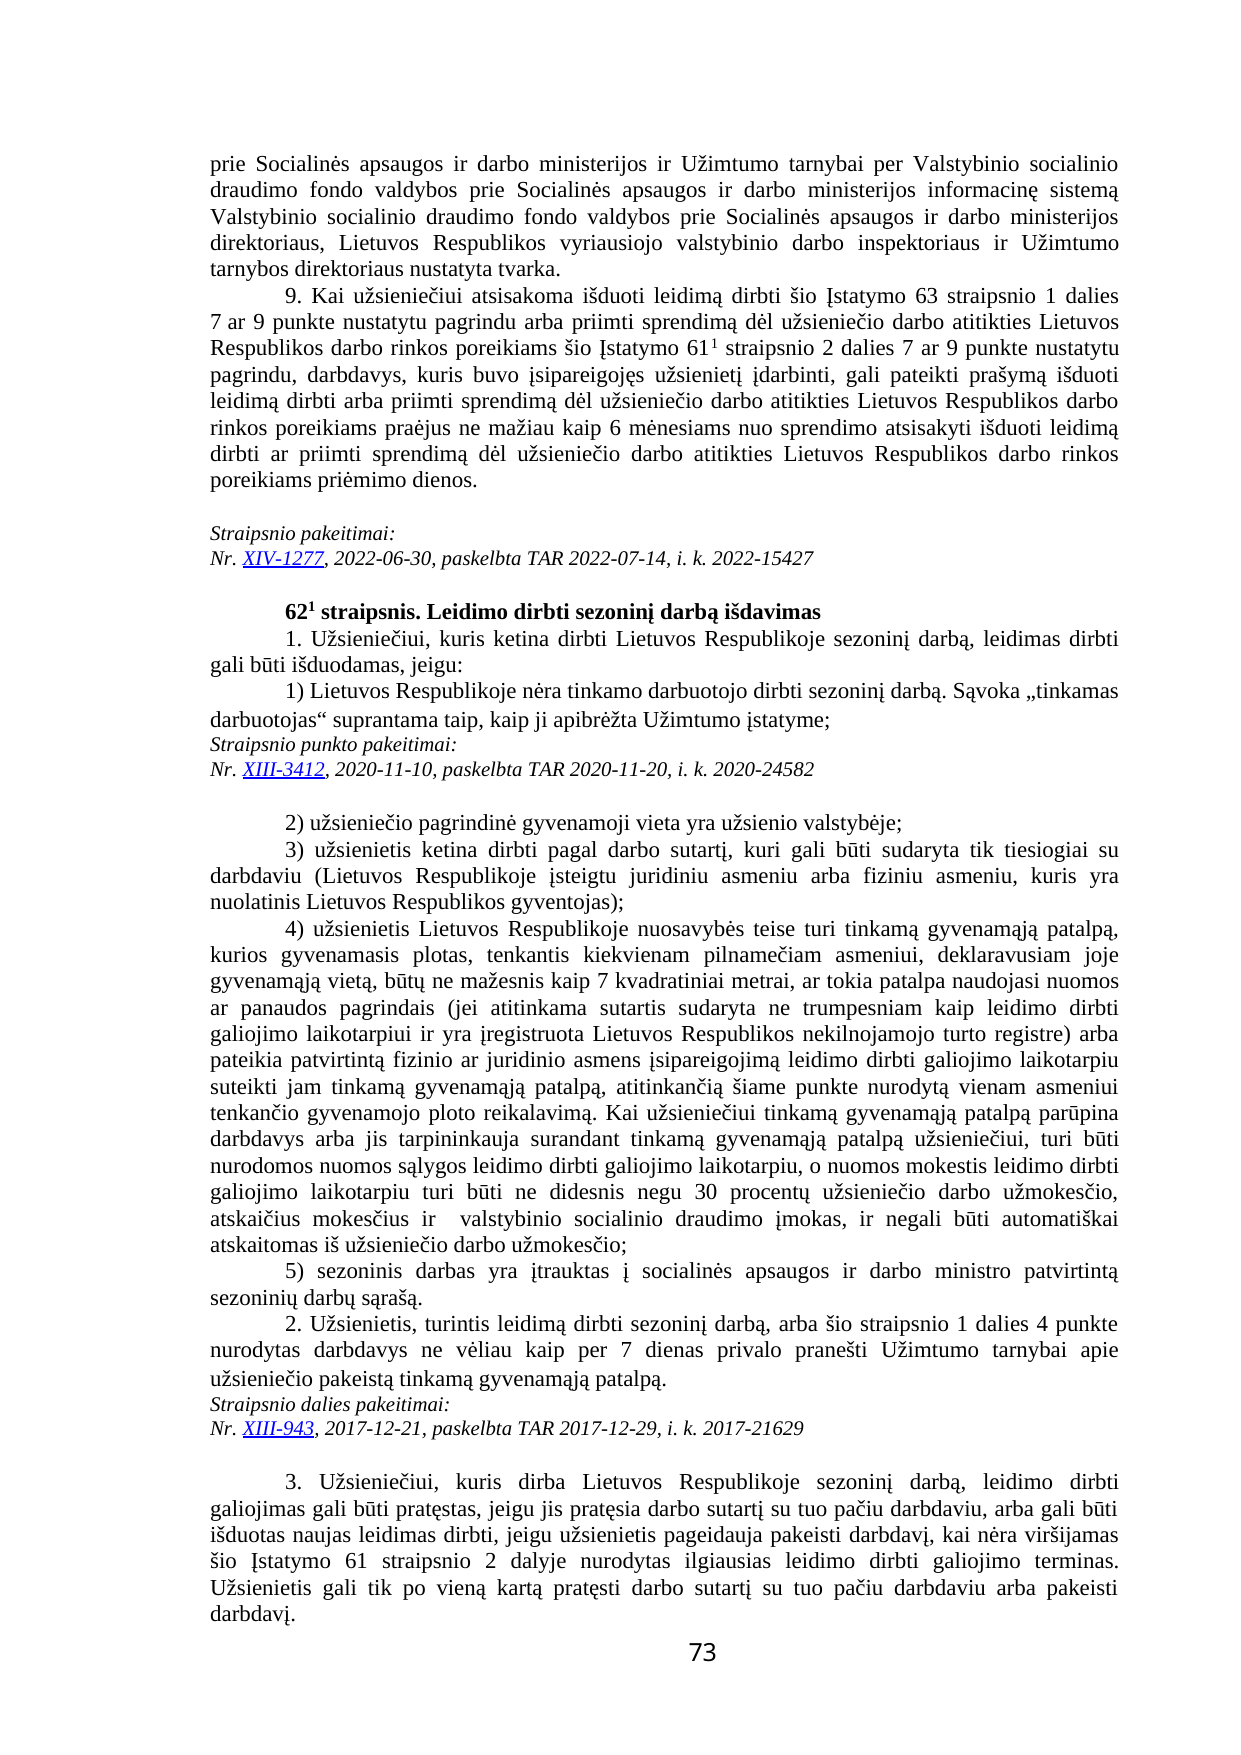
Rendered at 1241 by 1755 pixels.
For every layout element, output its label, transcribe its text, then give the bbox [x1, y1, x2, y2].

text 9. Kai užsieniečiui atsisakoma išduoti leidimą dirbti šio Įstatymo 63 straipsnio 1 dalies 7 ar 9 punkte nustatytu pagrindu arba priimti sprendimą dėl užsieniečio darbo atitikties Lietuvos Respublikos darbo rinkos poreikiams šio Įstatymo 611 straipsnio 2 dalies 7 ar 9 punkte nustatytu pagrindu, darbdavys, kuris buvo įsipareigojęs užsienietį įdarbinti, gali pateikti prašymą išduoti leidimą dirbti arba priimti sprendimą dėl užsieniečio darbo atitikties Lietuvos Respublikos darbo rinkos poreikiams praėjus ne mažiau kaip 6 mėnesiams nuo sprendimo atsisakyti išduoti leidimą dirbti ar priimti sprendimą dėl užsieniečio darbo atitikties Lietuvos Respublikos darbo rinkos poreikiams priėmimo dienos. [210, 282, 1120, 493]
text 3. Užsieniečiui, kuris dirba Lietuvos Respublikoje sezoninį darbą, leidimo dirbti galiojimas gali būti pratęstas, jeigu jis pratęsia darbo sutartį su tuo pačiu darbdaviu, arba gali būti išduotas naujas leidimas dirbti, jeigu užsienietis pageidauja pakeisti darbdavį, kai nėra viršijamas šio Įstatymo 61 straipsnio 2 dalyje nurodytas ilgiausias leidimo dirbti galiojimo terminas. Užsienietis gali tik po vieną kartą pratęsti darbo sutartį su tuo pačiu darbdaviu arba pakeisti darbdavį. [210, 1468, 1120, 1626]
text 5) sezoninis darbas yra įtrauktas į socialinės apsaugos ir darbo ministro patvirtintą sezoninių darbų sąrašą. [210, 1257, 1120, 1310]
text 2. Užsienietis, turintis leidimą dirbti sezoninį darbą, arba šio straipsnio 1 dalies 4 punkte nurodytas darbdavys ne vėliau kaip per 7 dienas privalo pranešti Užimtumo tarnybai apie užsieniečio pakeistą tinkamą gyvenamąją patalpą. [210, 1310, 1120, 1391]
text 3) užsienietis ketina dirbti pagal darbo sutartį, kuri gali būti sudaryta tik tiesiogiai su darbdaviu (Lietuvos Respublikoje įsteigtu juridiniu asmeniu arba fiziniu asmeniu, kuris yra nuolatinis Lietuvos Respublikos gyventojas); [210, 836, 1120, 915]
text Straipsnio pakeitimai: [210, 521, 1120, 545]
text 2) užsieniečio pagrindinė gyvenamoji vieta yra užsienio valstybėje; [210, 809, 1120, 836]
text Straipsnio dalies pakeitimai: [210, 1391, 1120, 1416]
text Nr. XIII-943, 2017-12-21, paskelbta TAR 2017-12-29, i. k. 2017-21629 [210, 1416, 1120, 1439]
text Nr. XIV-1277, 2022-06-30, paskelbta TAR 2022-07-14, i. k. 2022-15427 [210, 545, 1120, 569]
text 1) Lietuvos Respublikoje nėra tinkamo darbuotojo dirbti sezoninį darbą. Sąvoka „tinkamas darbuotojas“ suprantama taip, kaip ji apibrėžta Užimtumo įstatyme; [210, 677, 1120, 732]
text 1. Užsieniečiui, kuris ketina dirbti Lietuvos Respublikoje sezoninį darbą, leidimas dirbti gali būti išduodamas, jeigu: [210, 624, 1120, 677]
text 4) užsienietis Lietuvos Respublikoje nuosavybės teise turi tinkamą gyvenamąją patalpą, kurios gyvenamasis plotas, tenkantis kiekvienam pilnamečiam asmeniui, deklaravusiam joje gyvenamąją vietą, būtų ne mažesnis kaip 7 kvadratiniai metrai, ar tokia patalpa naudojasi nuomos ar panaudos pagrindais (jei atitinkama sutartis sudaryta ne trumpesniam kaip leidimo dirbti galiojimo laikotarpiui ir yra įregistruota Lietuvos Respublikos nekilnojamojo turto registre) arba pateikia patvirtintą fizinio ar juridinio asmens įsipareigojimą leidimo dirbti galiojimo laikotarpiu suteikti jam tinkamą gyvenamąją patalpą, atitinkančią šiame punkte nurodytą vienam asmeniui tenkančio gyvenamojo ploto reikalavimą. Kai užsieniečiui tinkamą gyvenamąją patalpą parūpina darbdavys arba jis tarpininkauja surandant tinkamą gyvenamąją patalpą užsieniečiui, turi būti nurodomos nuomos sąlygos leidimo dirbti galiojimo laikotarpiu, o nuomos mokestis leidimo dirbti galiojimo laikotarpiu turi būti ne didesnis negu 30 procentų užsieniečio darbo užmokesčio, atskaičius mokesčius ir valstybinio socialinio draudimo įmokas, ir negali būti automatiškai atskaitomas iš užsieniečio darbo užmokesčio; [210, 915, 1120, 1257]
text 621 straipsnis. Leidimo dirbti sezoninį darbą išdavimas [210, 598, 1120, 624]
text Nr. XIII-3412, 2020-11-10, paskelbta TAR 2020-11-20, i. k. 2020-24582 [210, 756, 1120, 781]
text Straipsnio punkto pakeitimai: [210, 732, 1120, 756]
text prie Socialinės apsaugos ir darbo ministerijos ir Užimtumo tarnybai per Valstybinio socialinio draudimo fondo valdybos prie Socialinės apsaugos ir darbo ministerijos informacinę sistemą Valstybinio socialinio draudimo fondo valdybos prie Socialinės apsaugos ir darbo ministerijos direktoriaus, Lietuvos Respublikos vyriausiojo valstybinio darbo inspektoriaus ir Užimtumo tarnybos direktoriaus nustatyta tvarka. [210, 150, 1120, 282]
